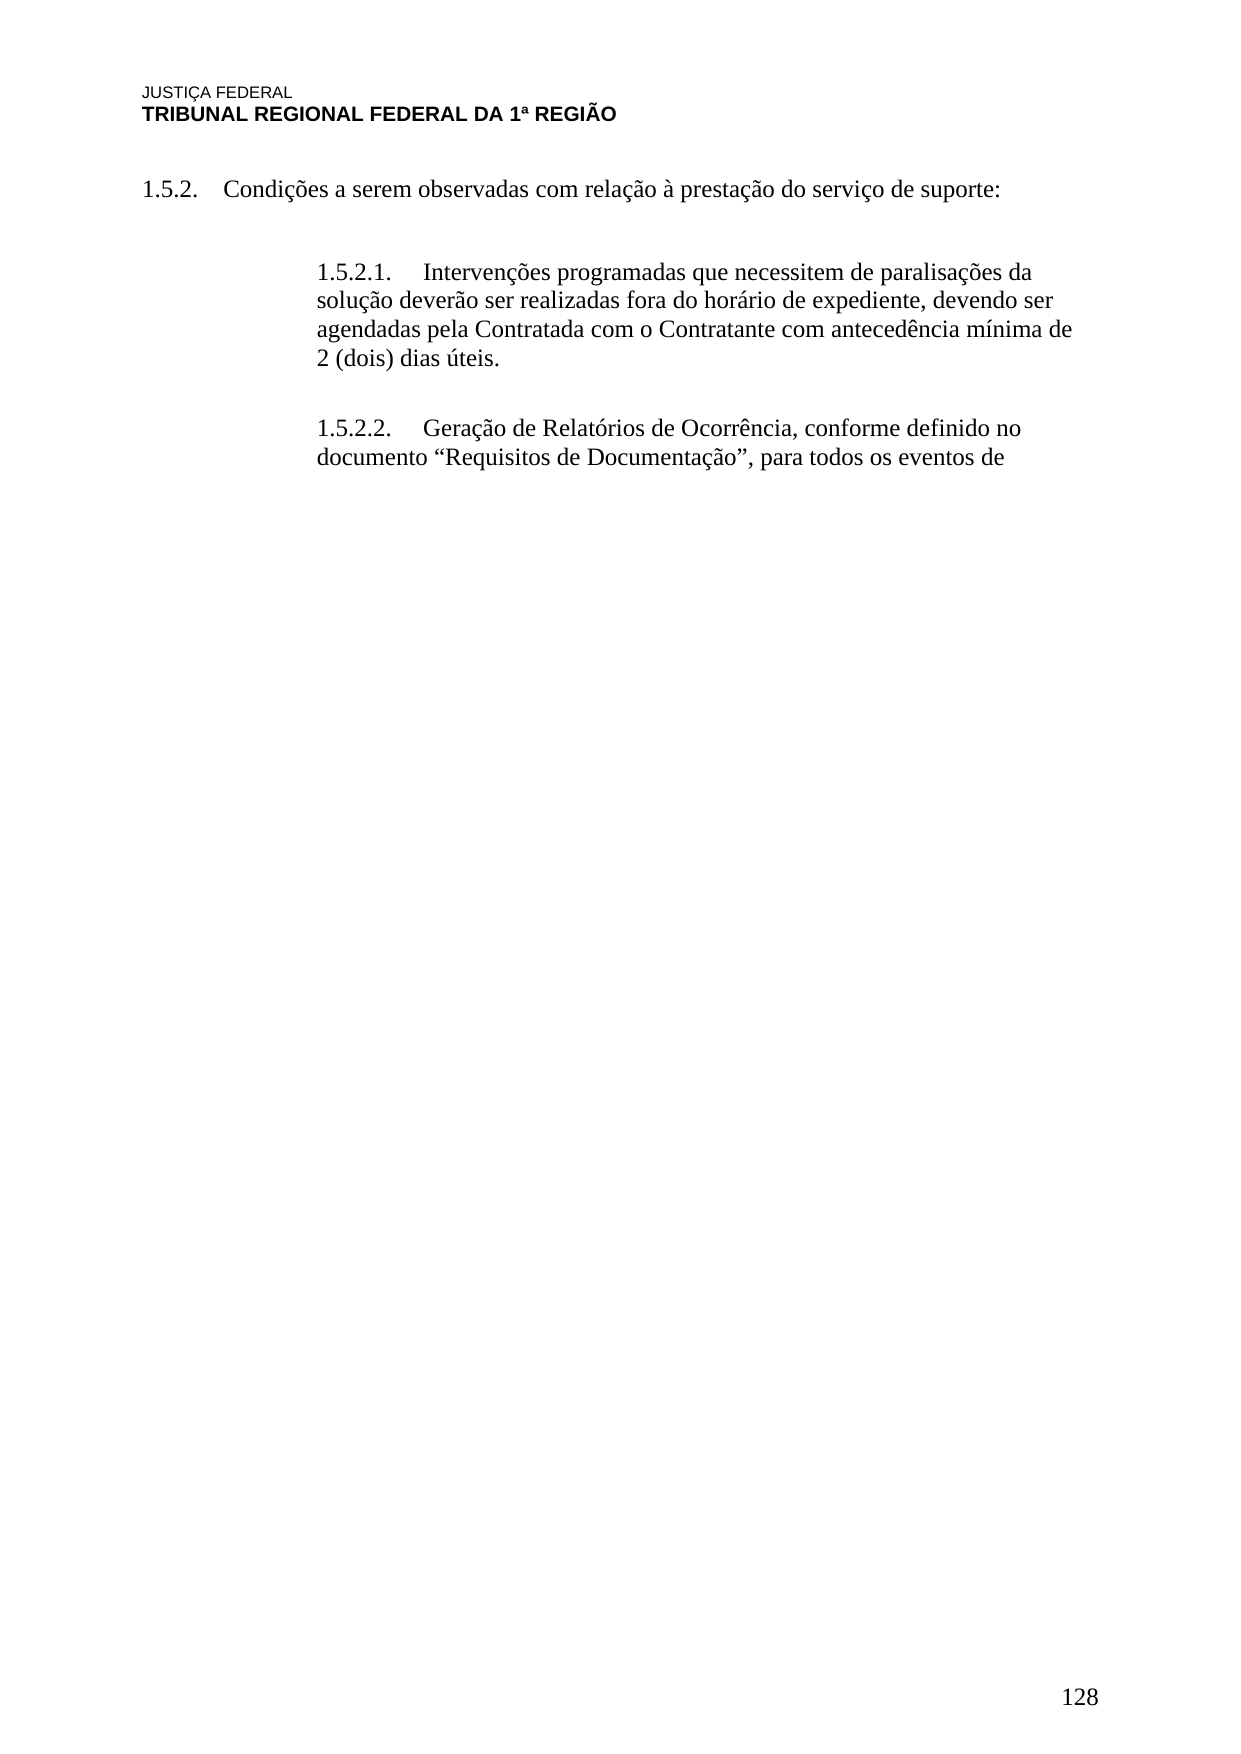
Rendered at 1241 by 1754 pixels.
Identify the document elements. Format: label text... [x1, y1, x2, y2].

text 1.5.2. Condições a serem observadas com relação à prestação do serviço de suporte: [142, 174, 1098, 203]
text 1.5.2.1. Intervenções programadas que necessitem de paralisações da solução deverão ser realizadas fora do horário de expediente, devendo ser agendadas pela Contratada com o Contratante com antecedência mínima de 2 (dois) dias úteis. [317, 257, 1086, 372]
text 1.5.2.2. Geração de Relatórios de Ocorrência, conforme definido no documento “Requisitos de Documentação”, para todos os eventos de [317, 413, 1086, 470]
